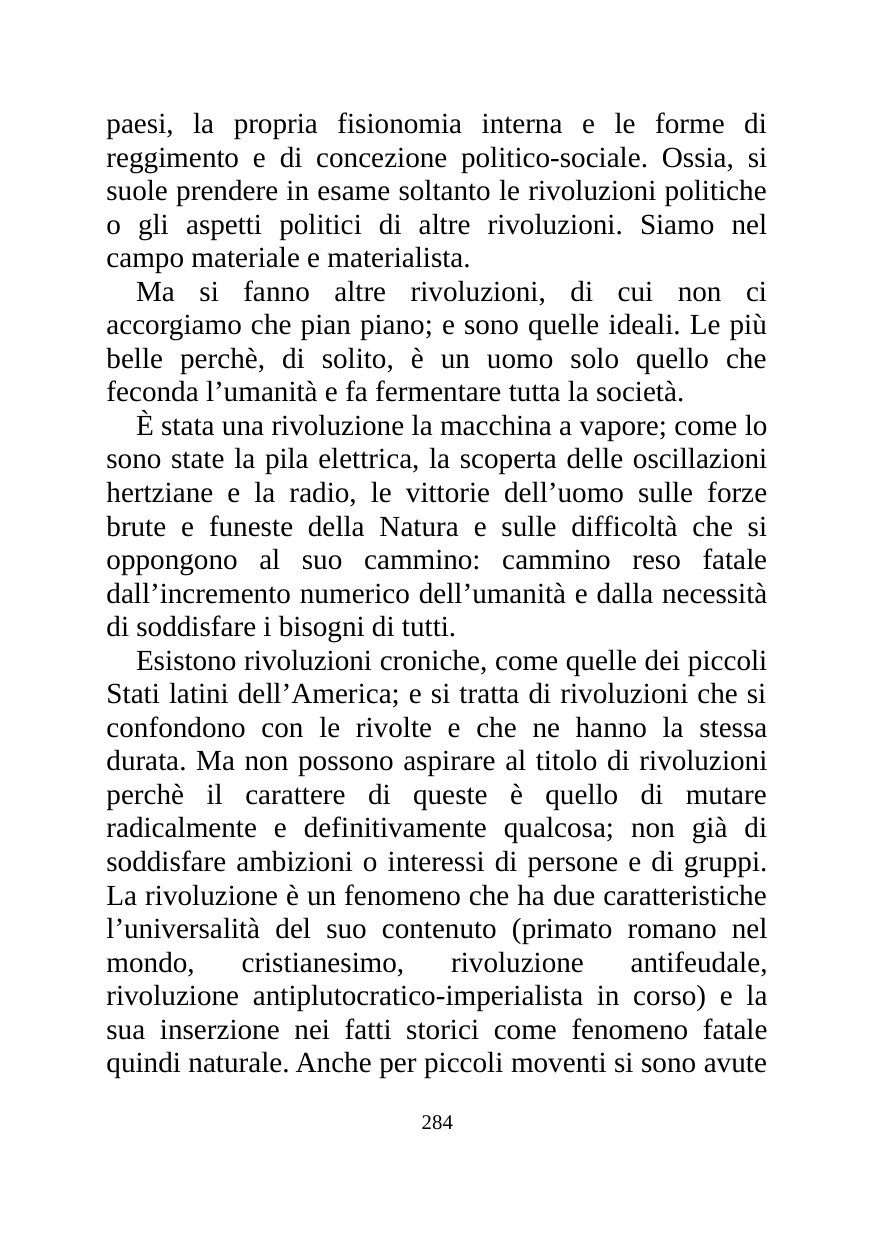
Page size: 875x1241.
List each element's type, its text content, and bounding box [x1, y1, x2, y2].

text È stata una rivoluzione la macchina a vapore; come lo sono state la pila elettrica, la scoperta delle oscillazioni hertziane e la radio, le vittorie dell’uomo sulle forze brute e funeste della Natura e sulle difficoltà che si oppongono al suo cammino: cammino reso fatale dall’incremento numerico dell’umanità e dalla necessità di soddisfare i bisogni di tutti. [106, 408, 768, 643]
text Ma si fanno altre rivoluzioni, di cui non ci accorgiamo che pian piano; e sono quelle ideali. Le più belle perchè, di solito, è un uomo solo quello che feconda l’umanità e fa fermentare tutta la società. [106, 274, 768, 408]
text paesi, la propria fisionomia interna e le forme di reggimento e di concezione politico-sociale. Ossia, si suole prendere in esame soltanto le rivoluzioni politiche o gli aspetti politici di altre rivoluzioni. Siamo nel campo materiale e materialista. [106, 106, 768, 274]
text Esistono rivoluzioni croniche, come quelle dei piccoli Stati latini dell’America; e si tratta di rivoluzioni che si confondono con le rivolte e che ne hanno la stessa durata. Ma non possono aspirare al titolo di rivoluzioni perchè il carattere di queste è quello di mutare radicalmente e definitivamente qualcosa; non già di soddisfare ambizioni o interessi di persone e di gruppi. La rivoluzione è un fenomeno che ha due caratteristiche l’universalità del suo contenuto (primato romano nel mondo, cristianesimo, rivoluzione antifeudale, rivoluzione antiplutocratico-imperialista in corso) e la sua inserzione nei fatti storici come fenomeno fatale quindi naturale. Anche per piccoli moventi si sono avute [106, 643, 768, 1079]
